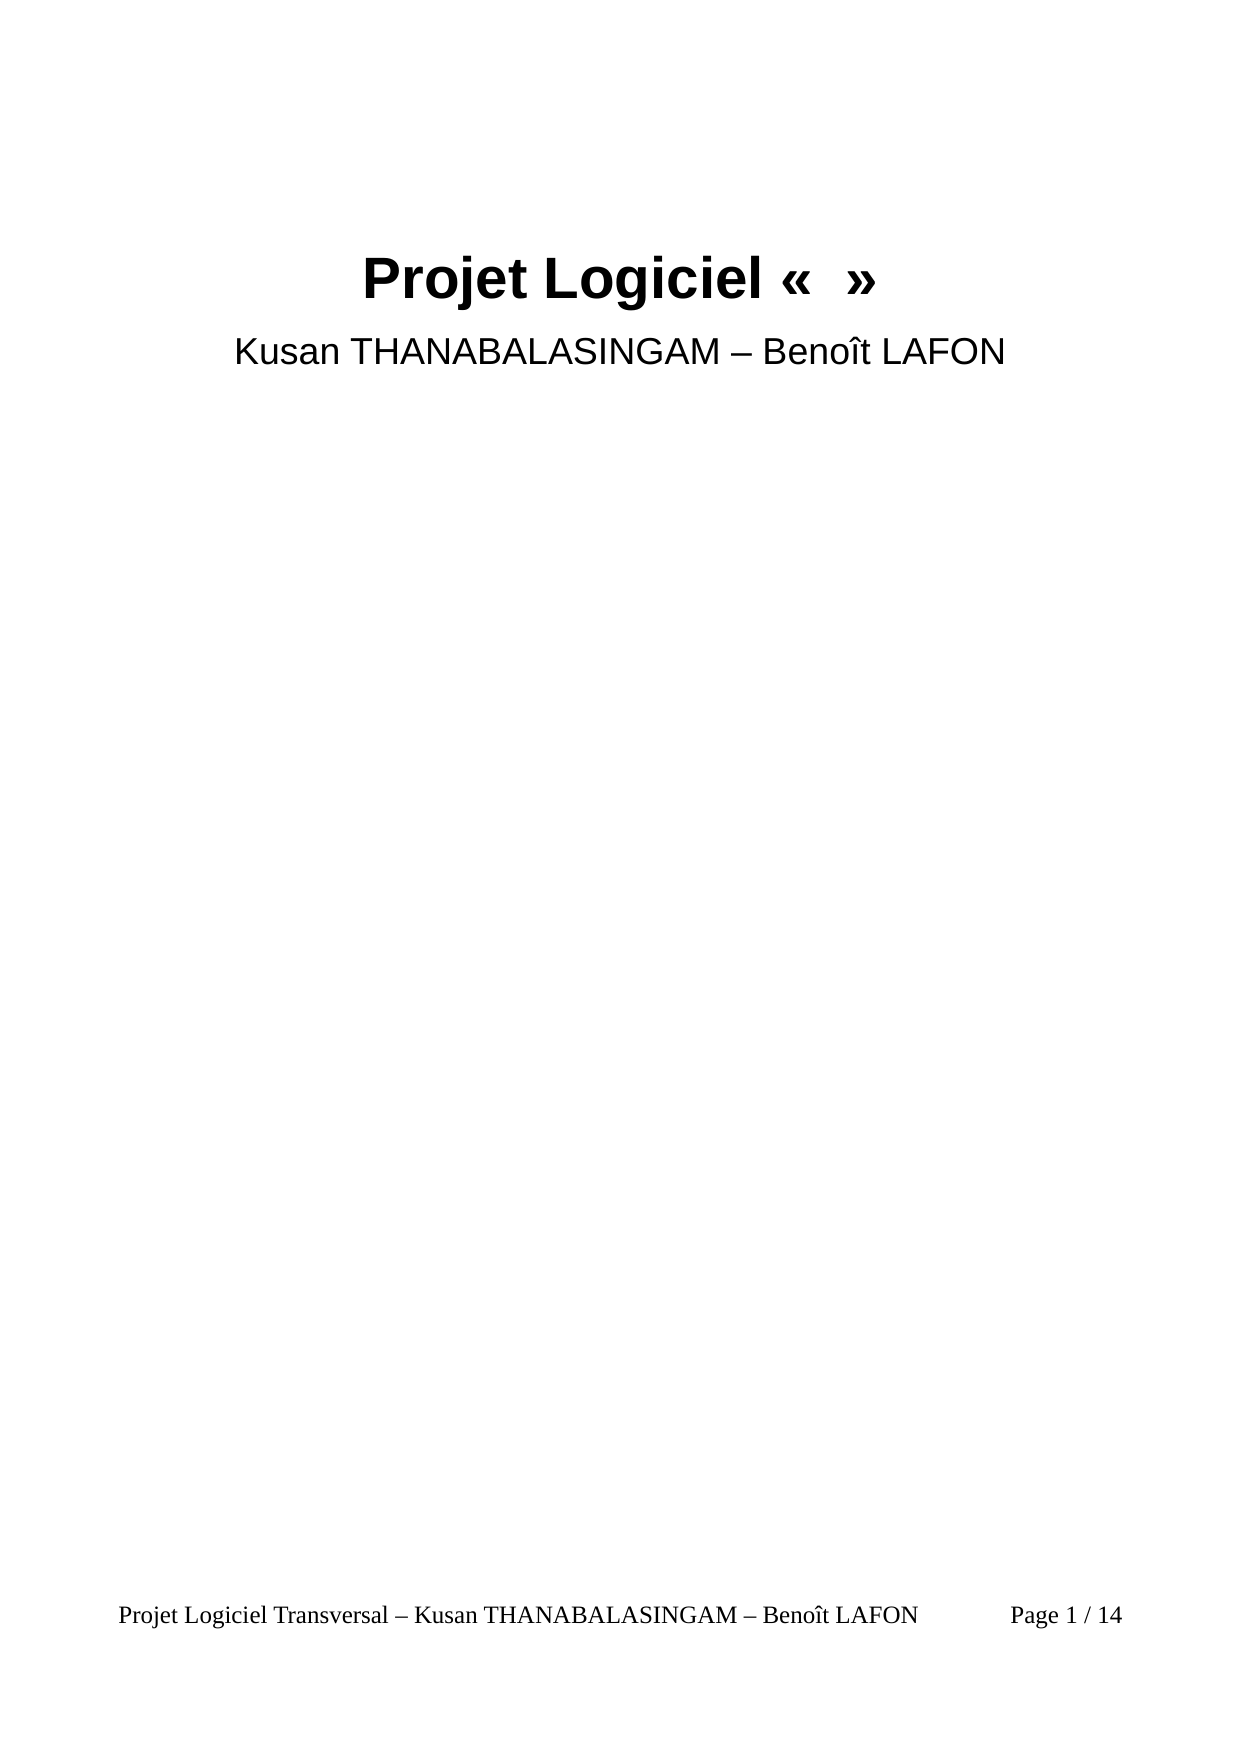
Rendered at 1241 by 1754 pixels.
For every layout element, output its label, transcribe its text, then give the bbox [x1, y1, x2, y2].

subtitle Kusan THANABALASINGAM – Benoît LAFON [118, 329, 1122, 373]
title Projet Logiciel « » [118, 244, 1122, 311]
